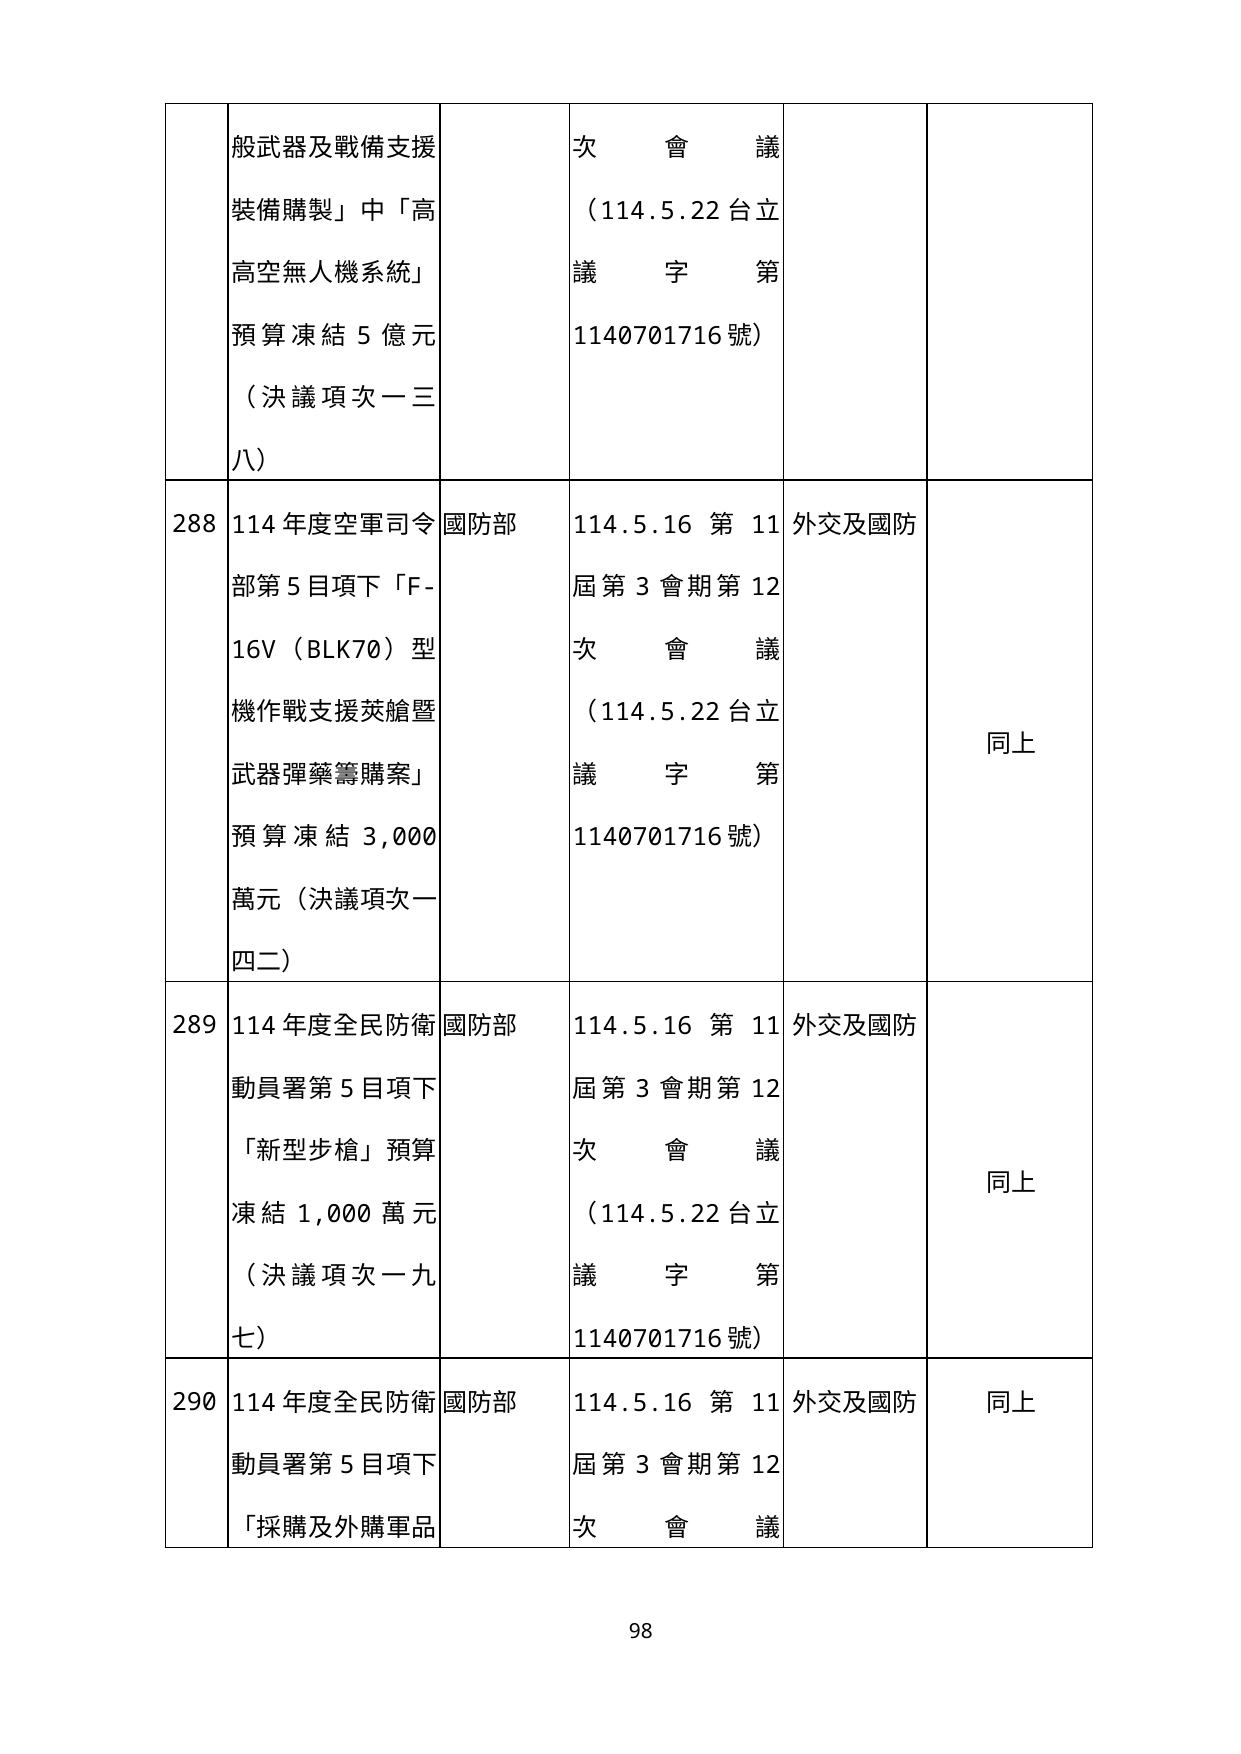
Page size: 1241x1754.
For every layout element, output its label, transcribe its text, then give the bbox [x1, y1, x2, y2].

table_cell 114.5.16第11屆第3會期第12次會議（114.5.22台立議字第1140701716號） [570, 982, 783, 1357]
table_cell [166, 104, 227, 479]
table_cell 114年度空軍司令部第5目項下「F-16V（BLK70）型機作戰支援莢艙暨武器彈藥籌購案」預算凍結3,000萬元（決議項次一四二） [229, 481, 439, 981]
table_cell [166, 1359, 227, 1546]
table_cell [928, 104, 1092, 479]
table_cell 次會議（114.5.22台立議字第1140701716號） [570, 104, 783, 479]
table_cell [166, 982, 227, 1357]
table_cell 外交及國防 [784, 1359, 926, 1546]
table_cell 114年度全民防衛動員署第5目項下「新型步槍」預算凍結1,000萬元（決議項次一九七） [229, 982, 439, 1357]
table_cell 國防部 [441, 1359, 569, 1546]
table_cell 同上 [928, 481, 1092, 981]
table_cell 114.5.16第11屆第3會期第12次會議（114.5.22台立議字第1140701716號） [570, 481, 783, 981]
table_cell 般武器及戰備支援裝備購製」中「高高空無人機系統」預算凍結5億元（決議項次一三八） [229, 104, 439, 479]
table_cell [784, 104, 926, 479]
table_cell [166, 481, 227, 981]
table_cell 國防部 [441, 481, 569, 981]
table_cell 114.5.16第11屆第3會期第12次會議 [570, 1359, 783, 1546]
table_cell 國防部 [441, 982, 569, 1357]
table_cell 外交及國防 [784, 481, 926, 981]
table_cell 外交及國防 [784, 982, 926, 1357]
table_cell [441, 104, 569, 479]
table_cell 同上 [928, 1359, 1092, 1546]
table_cell 114年度全民防衛動員署第5目項下「採購及外購軍品 [229, 1359, 439, 1546]
table_cell 同上 [928, 982, 1092, 1357]
